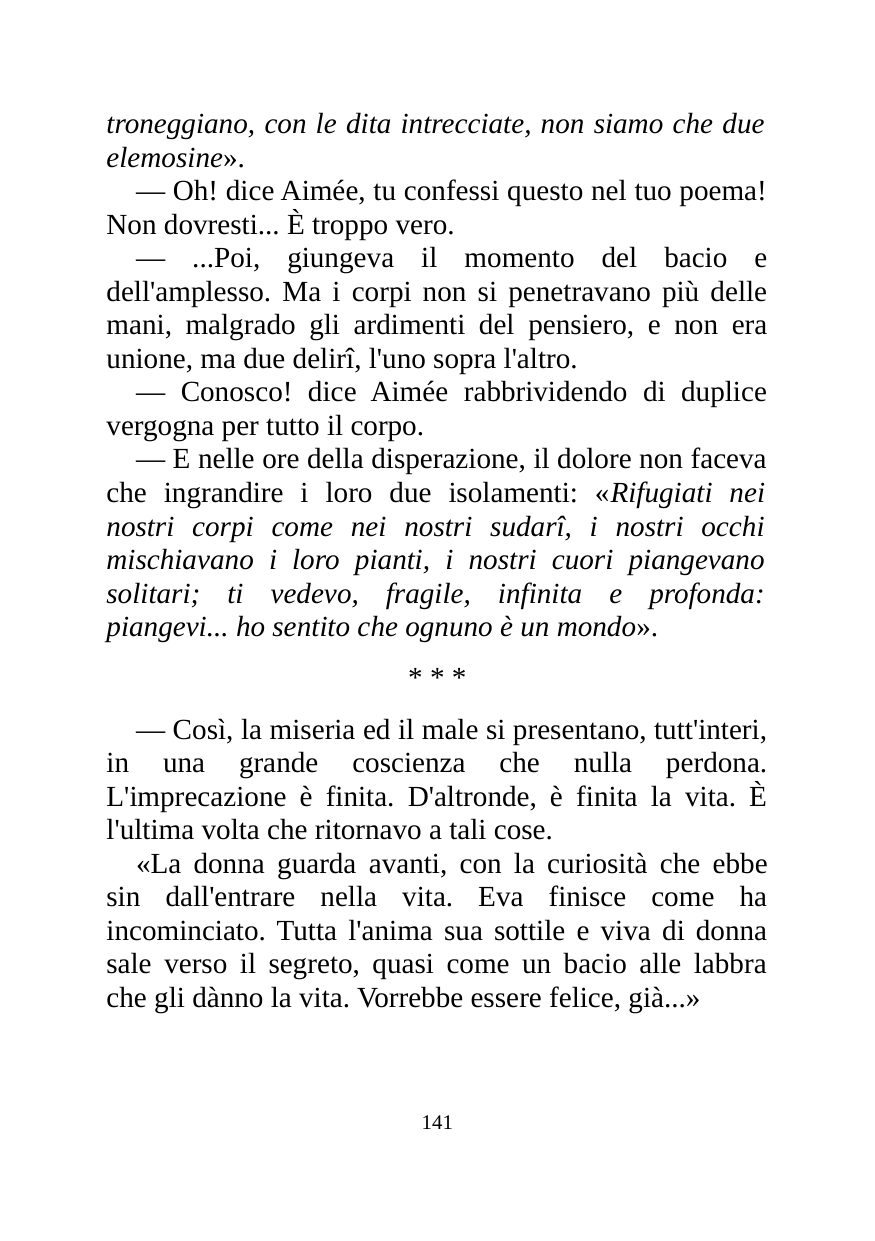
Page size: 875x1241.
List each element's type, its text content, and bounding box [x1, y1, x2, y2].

text * * * [106, 661, 768, 694]
text — Conosco! dice Aimée rabbrividendo di duplice vergogna per tutto il corpo. [106, 374, 768, 442]
text «La donna guarda avanti, con la curiosità che ebbe sin dall'entrare nella vita. Eva finisce come ha incominciato. Tutta l'anima sua sottile e viva di donna sale verso il segreto, quasi come un bacio alle labbra che gli dànno la vita. Vorrebbe essere felice, già...» [106, 846, 768, 1014]
text — Così, la miseria ed il male si presentano, tutt'interi, in una grande coscienza che nulla perdona. L'imprecazione è finita. D'altronde, è finita la vita. È l'ultima volta che ritornavo a tali cose. [106, 712, 768, 846]
text — ...Poi, giungeva il momento del bacio e dell'amplesso. Ma i corpi non si penetravano più delle mani, malgrado gli ardimenti del pensiero, e non era unione, ma due delirî, l'uno sopra l'altro. [106, 240, 768, 374]
text — Oh! dice Aimée, tu confessi questo nel tuo poema! Non dovresti... È troppo vero. [106, 173, 768, 240]
text — E nelle ore della disperazione, il dolore non faceva che ingrandire i loro due isolamenti: «Rifugiati nei nostri corpi come nei nostri sudarî, i nostri occhi mischiavano i loro pianti, i nostri cuori piangevano solitari; ti vedevo, fragile, infinita e profonda: piangevi... ho sentito che ognuno è un mondo». [106, 442, 768, 643]
text troneggiano, con le dita intrecciate, non siamo che due elemosine». [106, 106, 768, 173]
